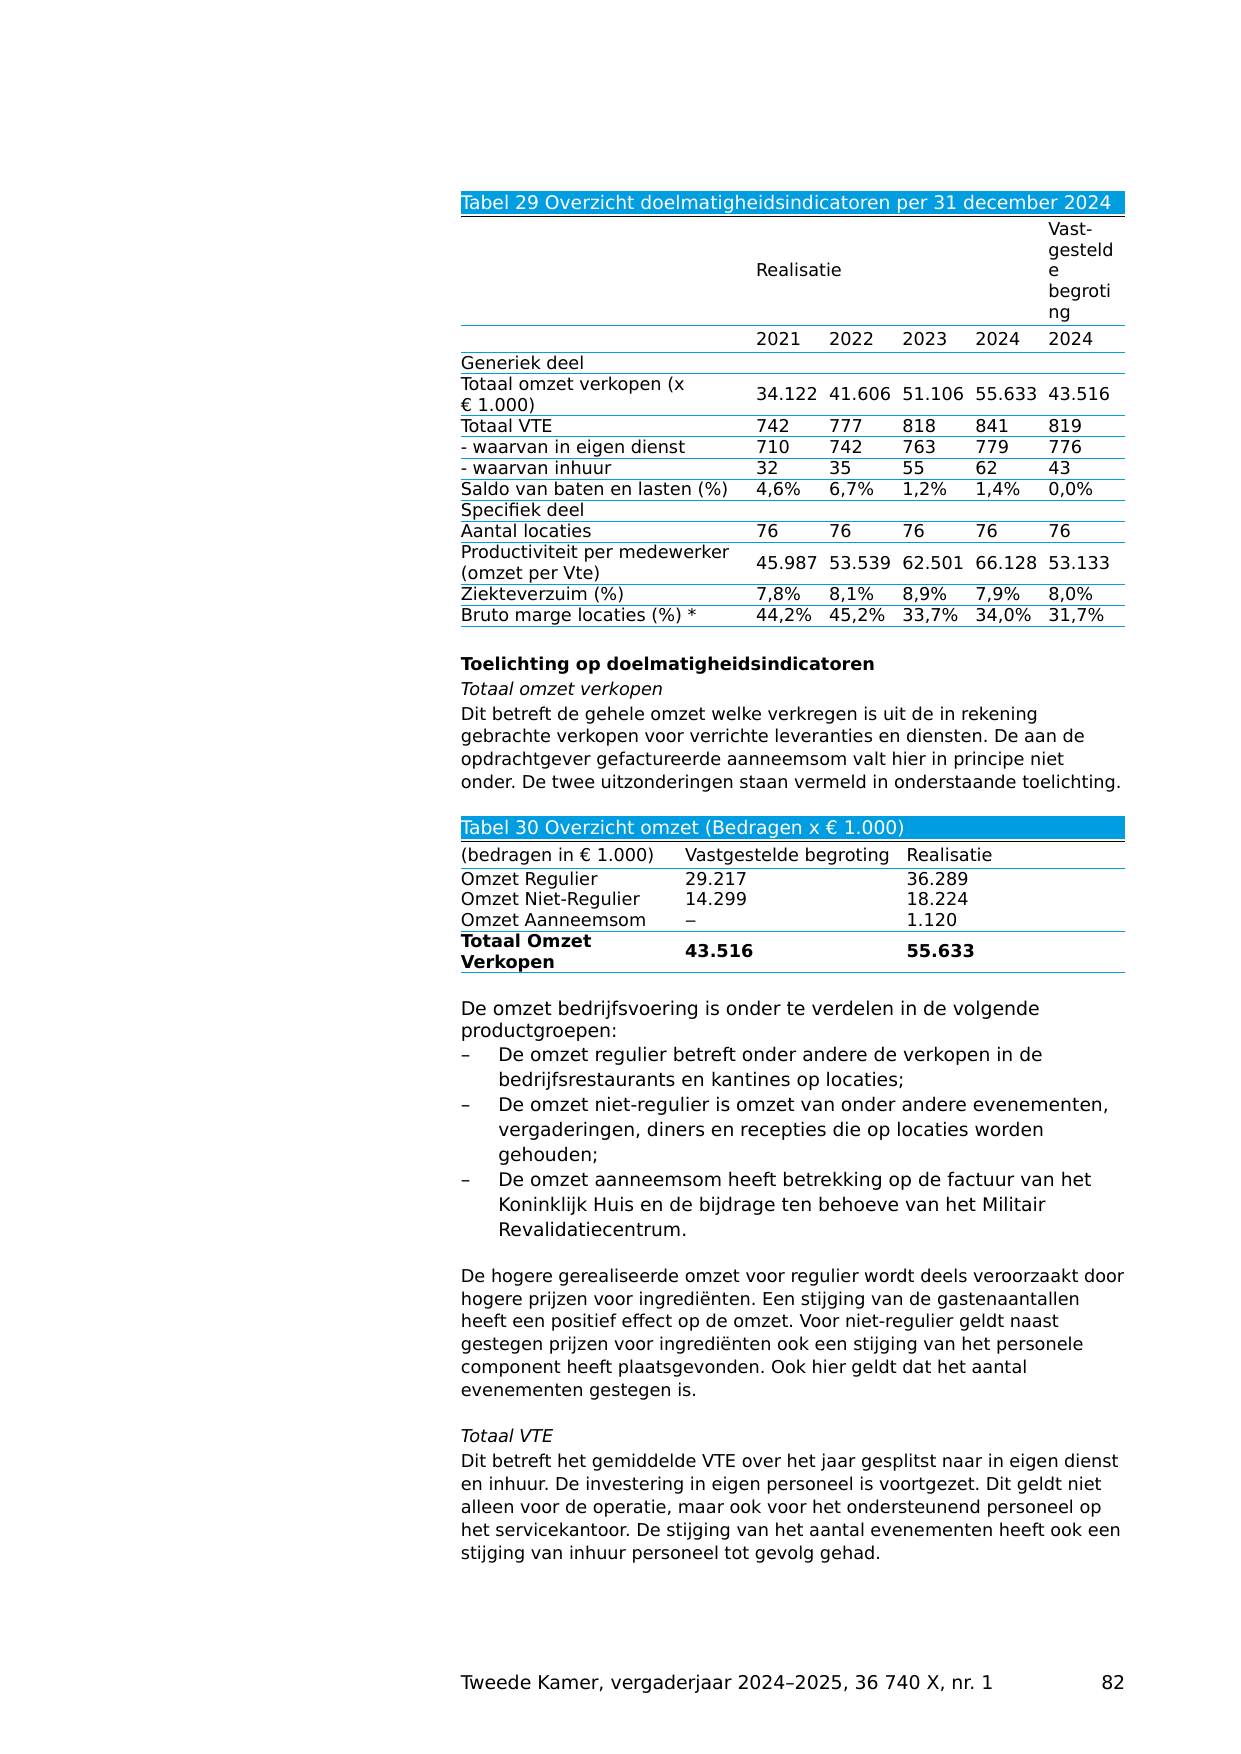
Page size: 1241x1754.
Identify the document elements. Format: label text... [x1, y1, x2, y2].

table_cell 62.501 [899, 543, 972, 584]
table_cell 76 [826, 522, 899, 542]
table_cell 2021 [753, 326, 826, 352]
table_cell 8,0% [1045, 585, 1125, 605]
table_cell 18.224 [904, 889, 1125, 910]
table_cell 1.120 [904, 910, 1125, 931]
table_cell 710 [753, 437, 826, 457]
table_cell 76 [1045, 522, 1125, 542]
table_cell 779 [972, 437, 1045, 457]
table_cell 36.289 [904, 869, 1125, 889]
table_cell [1045, 501, 1125, 521]
table_cell Aantal locaties [461, 522, 753, 542]
table_cell 742 [826, 437, 899, 457]
table_cell - waarvan in eigen dienst [461, 437, 753, 457]
table_cell 8,1% [826, 585, 899, 605]
table_cell 45.987 [753, 543, 826, 584]
table_cell [461, 326, 753, 352]
text Totaal VTE [461, 1424, 1125, 1447]
table_cell 76 [899, 522, 972, 542]
table_cell Bruto marge locaties (%) * [461, 606, 753, 626]
table_cell 35 [826, 459, 899, 478]
table_cell 4,6% [753, 480, 826, 500]
table_cell [826, 501, 899, 521]
table_cell 742 [753, 416, 826, 436]
table_cell ‒ [682, 910, 903, 931]
table_cell 53.133 [1045, 543, 1125, 584]
table_cell 1,2% [899, 480, 972, 500]
table_cell 34.122 [753, 374, 826, 415]
table_cell Vast-gestelde begroting [1045, 217, 1125, 325]
table_cell 1,4% [972, 480, 1045, 500]
table_cell 31,7% [1045, 606, 1125, 626]
table_cell 62 [972, 459, 1045, 478]
table_cell [753, 501, 826, 521]
table_cell 43 [1045, 459, 1125, 478]
table_cell Omzet Regulier [461, 869, 682, 889]
table_cell (bedragen in € 1.000) [461, 842, 682, 868]
list De omzet aanneemsom heeft betrekking op de factuur van het Koninklijk Huis en de bijdrage ten behoeve van het Militair Revalidatiecentrum. [461, 1167, 1125, 1242]
table_cell 34,0% [972, 606, 1045, 626]
list De omzet niet-regulier is omzet van onder andere evenementen, vergaderingen, diners en recepties die op locaties worden gehouden; [461, 1092, 1125, 1167]
table_cell Ziekteverzuim (%) [461, 585, 753, 605]
table_cell 2024 [1045, 326, 1125, 352]
table_cell 33,7% [899, 606, 972, 626]
table_cell Omzet Aanneemsom [461, 910, 682, 931]
table_cell 841 [972, 416, 1045, 436]
table_cell [1045, 353, 1125, 373]
table_cell 7,9% [972, 585, 1045, 605]
table_cell 8,9% [899, 585, 972, 605]
table_cell 43.516 [1045, 374, 1125, 415]
table_cell - waarvan inhuur [461, 459, 753, 478]
table_cell 14.299 [682, 889, 903, 910]
table_cell Omzet Niet-Regulier [461, 889, 682, 910]
table_cell 53.539 [826, 543, 899, 584]
table_cell Vastgestelde begroting [682, 842, 903, 868]
text Dit betreft het gemiddelde VTE over het jaar gesplitst naar in eigen dienst en inhuur. De investering in eigen personeel is voortgezet. Dit geldt niet alleen voor de operatie, maar ook voor het ondersteunend personeel op het servicekantoor. De stijging van het aantal evenementen heeft ook een stijging van inhuur personeel tot gevolg gehad. [461, 1449, 1125, 1564]
table_cell [972, 353, 1045, 373]
table_cell 2022 [826, 326, 899, 352]
table_cell Specifiek deel [461, 501, 753, 521]
table_cell 76 [972, 522, 1045, 542]
table_cell [753, 353, 826, 373]
table_cell 43.516 [682, 932, 903, 972]
table_cell 51.106 [899, 374, 972, 415]
table_cell 2024 [972, 326, 1045, 352]
table_cell 818 [899, 416, 972, 436]
table_cell 2023 [899, 326, 972, 352]
table_cell 55.633 [904, 932, 1125, 972]
table_cell [899, 501, 972, 521]
table_cell [461, 217, 753, 325]
table_cell [899, 353, 972, 373]
text Totaal omzet verkopen [461, 677, 1125, 699]
table_cell 66.128 [972, 543, 1045, 584]
table_cell 76 [753, 522, 826, 542]
table_cell 44,2% [753, 606, 826, 626]
table_cell 41.606 [826, 374, 899, 415]
table_cell Totaal omzet verkopen (x € 1.000) [461, 374, 753, 415]
table_cell Saldo van baten en lasten (%) [461, 480, 753, 500]
table_cell Productiviteit per medewerker (omzet per Vte) [461, 543, 753, 584]
table_cell Realisatie [904, 842, 1125, 868]
table_cell 55.633 [972, 374, 1045, 415]
table_cell 29.217 [682, 869, 903, 889]
text De hogere gerealiseerde omzet voor regulier wordt deels veroorzaakt door hogere prijzen voor ingrediënten. Een stijging van de gastenaantallen heeft een positief effect op de omzet. Voor niet-regulier geldt naast gestegen prijzen voor ingrediënten ook een stijging van het personele component heeft plaatsgevonden. Ook hier geldt dat het aantal evenementen gestegen is. [461, 1264, 1125, 1401]
table_cell 776 [1045, 437, 1125, 457]
table_cell 0,0% [1045, 480, 1125, 500]
table_cell Totaal VTE [461, 416, 753, 436]
text Dit betreft de gehele omzet welke verkregen is uit de in rekening gebrachte verkopen voor verrichte leveranties en diensten. De aan de opdrachtgever gefactureerde aanneemsom valt hier in principe niet onder. De twee uitzonderingen staan vermeld in onderstaande toelichting. [461, 702, 1125, 793]
table_cell 55 [899, 459, 972, 478]
list De omzet regulier betreft onder andere de verkopen in de bedrijfsrestaurants en kantines op locaties; [461, 1042, 1125, 1092]
table_cell [972, 501, 1045, 521]
table_cell 6,7% [826, 480, 899, 500]
table_cell Totaal Omzet Verkopen [461, 932, 682, 972]
table_cell 45,2% [826, 606, 899, 626]
table_cell Realisatie [753, 217, 1045, 325]
table_cell [826, 353, 899, 373]
table_cell 763 [899, 437, 972, 457]
table_cell Generiek deel [461, 353, 753, 373]
table_cell 7,8% [753, 585, 826, 605]
table_cell 32 [753, 459, 826, 478]
table_cell 777 [826, 416, 899, 436]
text Toelichting op doelmatigheidsindicatoren [461, 652, 1125, 674]
table_cell 819 [1045, 416, 1125, 436]
text De omzet bedrijfsvoering is onder te verdelen in de volgende productgroepen: [461, 998, 1125, 1042]
